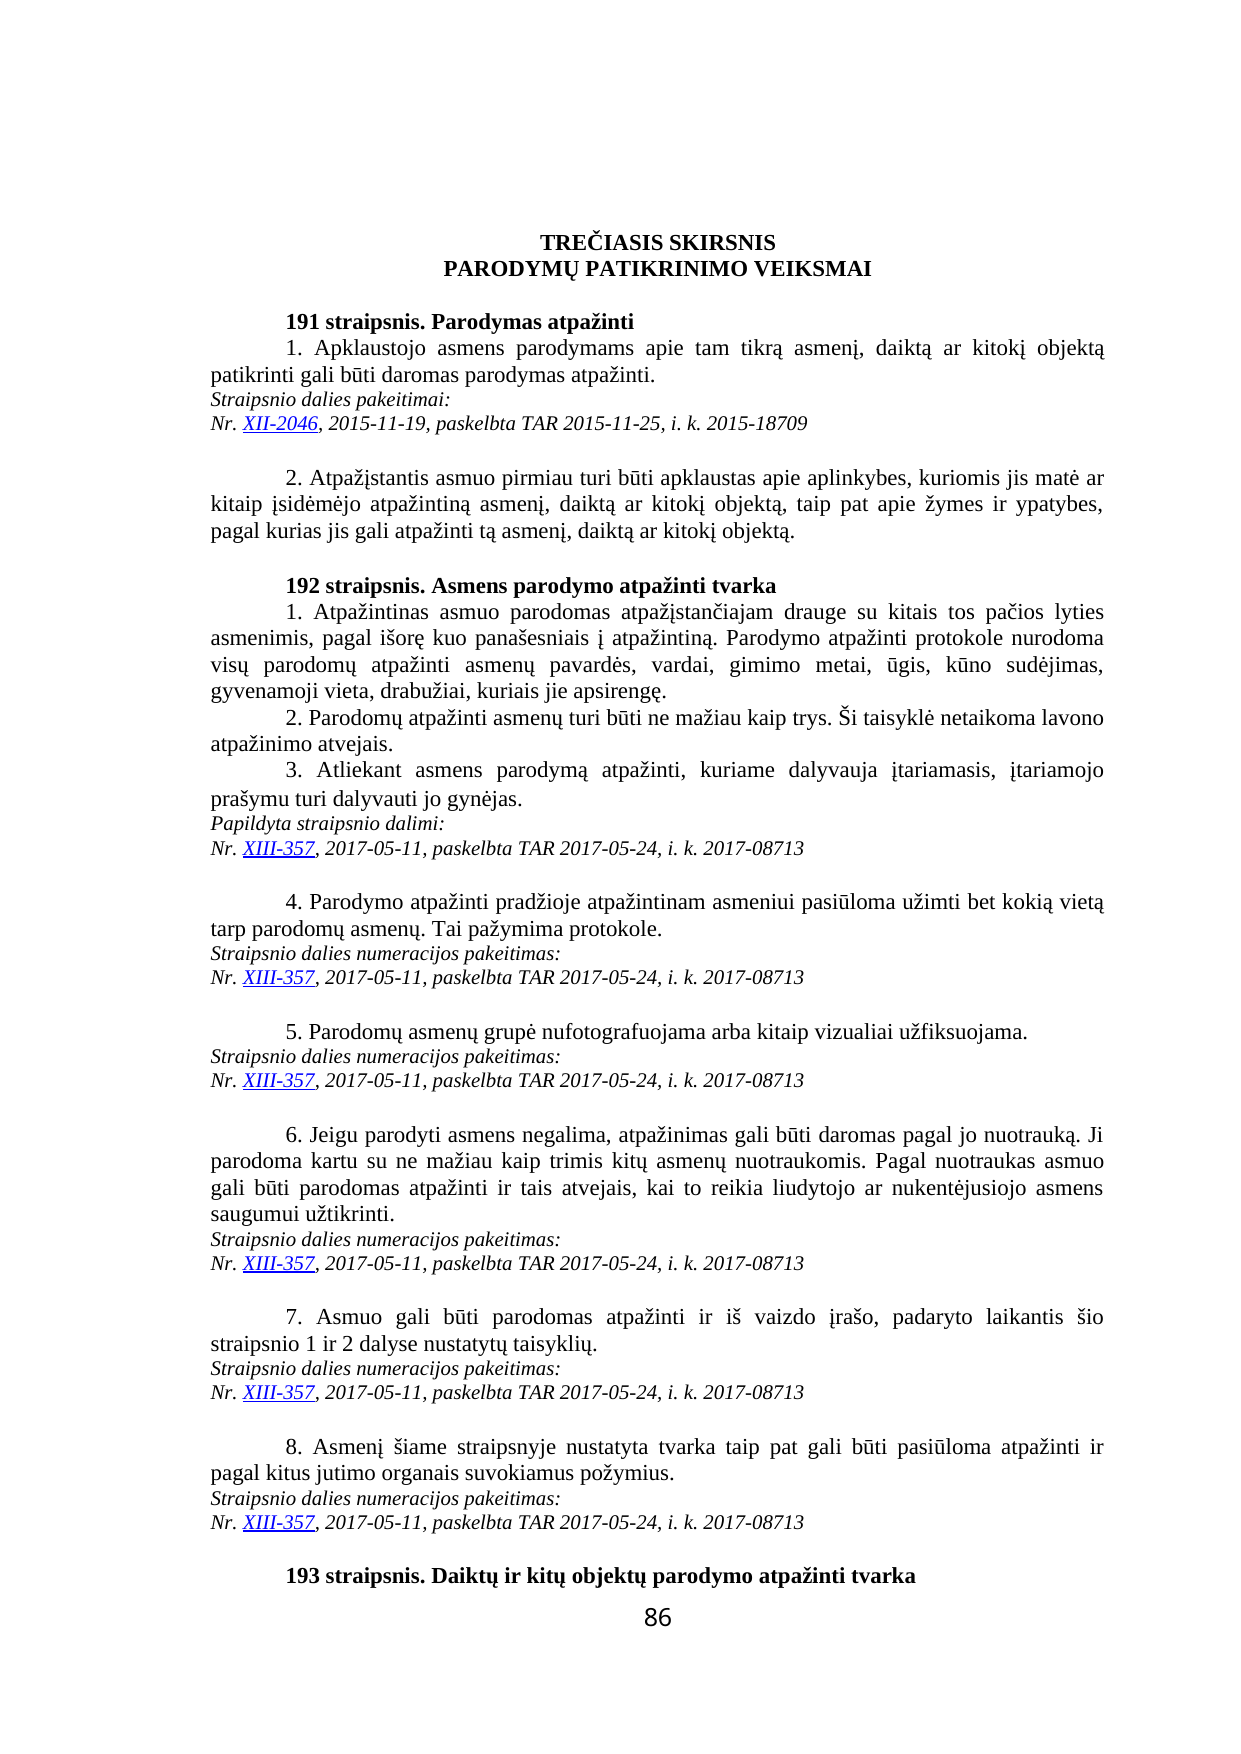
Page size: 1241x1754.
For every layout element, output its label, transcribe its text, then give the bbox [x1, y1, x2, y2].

text Nr. XIII-357, 2017-05-11, paskelbta TAR 2017-05-24, i. k. 2017-08713 [210, 1380, 1105, 1404]
text Nr. XIII-357, 2017-05-11, paskelbta TAR 2017-05-24, i. k. 2017-08713 [210, 1068, 1105, 1092]
text 2. Parodomų atpažinti asmenų turi būti ne mažiau kaip trys. Ši taisyklė netaikoma lavono atpažinimo atvejais. [210, 703, 1105, 756]
text Nr. XII-2046, 2015-11-19, paskelbta TAR 2015-11-25, i. k. 2015-18709 [210, 411, 1105, 435]
text 8. Asmenį šiame straipsnyje nustatyta tvarka taip pat gali būti pasiūloma atpažinti ir pagal kitus jutimo organais suvokiamus požymius. [210, 1433, 1105, 1486]
text 192 straipsnis. Asmens parodymo atpažinti tvarka [210, 572, 1105, 598]
text 1. Atpažintinas asmuo parodomas atpažįstančiajam drauge su kitais tos pačios lyties asmenimis, pagal išorę kuo panašesniais į atpažintiną. Parodymo atpažinti protokole nurodoma visų parodomų atpažinti asmenų pavardės, vardai, gimimo metai, ūgis, kūno sudėjimas, gyvenamoji vieta, drabužiai, kuriais jie apsirengę. [210, 598, 1105, 703]
text Straipsnio dalies numeracijos pakeitimas: [210, 1044, 1105, 1068]
text Straipsnio dalies numeracijos pakeitimas: [210, 1356, 1105, 1380]
text 3. Atliekant asmens parodymą atpažinti, kuriame dalyvauja įtariamasis, įtariamojo prašymu turi dalyvauti jo gynėjas. [210, 756, 1105, 811]
text 4. Parodymo atpažinti pradžioje atpažintinam asmeniui pasiūloma užimti bet kokią vietą tarp parodomų asmenų. Tai pažymima protokole. [210, 888, 1105, 941]
text Nr. XIII-357, 2017-05-11, paskelbta TAR 2017-05-24, i. k. 2017-08713 [210, 835, 1105, 859]
text 5. Parodomų asmenų grupė nufotografuojama arba kitaip vizualiai užfiksuojama. [210, 1018, 1105, 1044]
text Papildyta straipsnio dalimi: [210, 811, 1105, 835]
text 7. Asmuo gali būti parodomas atpažinti ir iš vaizdo įrašo, padaryto laikantis šio straipsnio 1 ir 2 dalyse nustatytų taisyklių. [210, 1303, 1105, 1356]
text 1. Apklaustojo asmens parodymams apie tam tikrą asmenį, daiktą ar kitokį objektą patikrinti gali būti daromas parodymas atpažinti. [210, 334, 1105, 387]
text Straipsnio dalies numeracijos pakeitimas: [210, 1486, 1105, 1510]
text Nr. XIII-357, 2017-05-11, paskelbta TAR 2017-05-24, i. k. 2017-08713 [210, 965, 1105, 989]
text 6. Jeigu parodyti asmens negalima, atpažinimas gali būti daromas pagal jo nuotrauką. Ji parodoma kartu su ne mažiau kaip trimis kitų asmenų nuotraukomis. Pagal nuotraukas asmuo gali būti parodomas atpažinti ir tais atvejais, kai to reikia liudytojo ar nukentėjusiojo asmens saugumui užtikrinti. [210, 1121, 1105, 1226]
text Straipsnio dalies numeracijos pakeitimas: [210, 941, 1105, 965]
text 191 straipsnis. Parodymas atpažinti [210, 308, 1105, 334]
text Nr. XIII-357, 2017-05-11, paskelbta TAR 2017-05-24, i. k. 2017-08713 [210, 1251, 1105, 1274]
text Straipsnio dalies numeracijos pakeitimas: [210, 1226, 1105, 1251]
text Nr. XIII-357, 2017-05-11, paskelbta TAR 2017-05-24, i. k. 2017-08713 [210, 1510, 1105, 1534]
text TREČIASIS SKIRSNIS [210, 229, 1105, 255]
text Parodymų patikrinimo veiksmai [210, 255, 1105, 282]
text Straipsnio dalies pakeitimai: [210, 387, 1105, 411]
text 193 straipsnis. Daiktų ir kitų objektų parodymo atpažinti tvarka [210, 1562, 1105, 1589]
text 2. Atpažįstantis asmuo pirmiau turi būti apklaustas apie aplinkybes, kuriomis jis matė ar kitaip įsidėmėjo atpažintiną asmenį, daiktą ar kitokį objektą, taip pat apie žymes ir ypatybes, pagal kurias jis gali atpažinti tą asmenį, daiktą ar kitokį objektą. [210, 464, 1105, 543]
